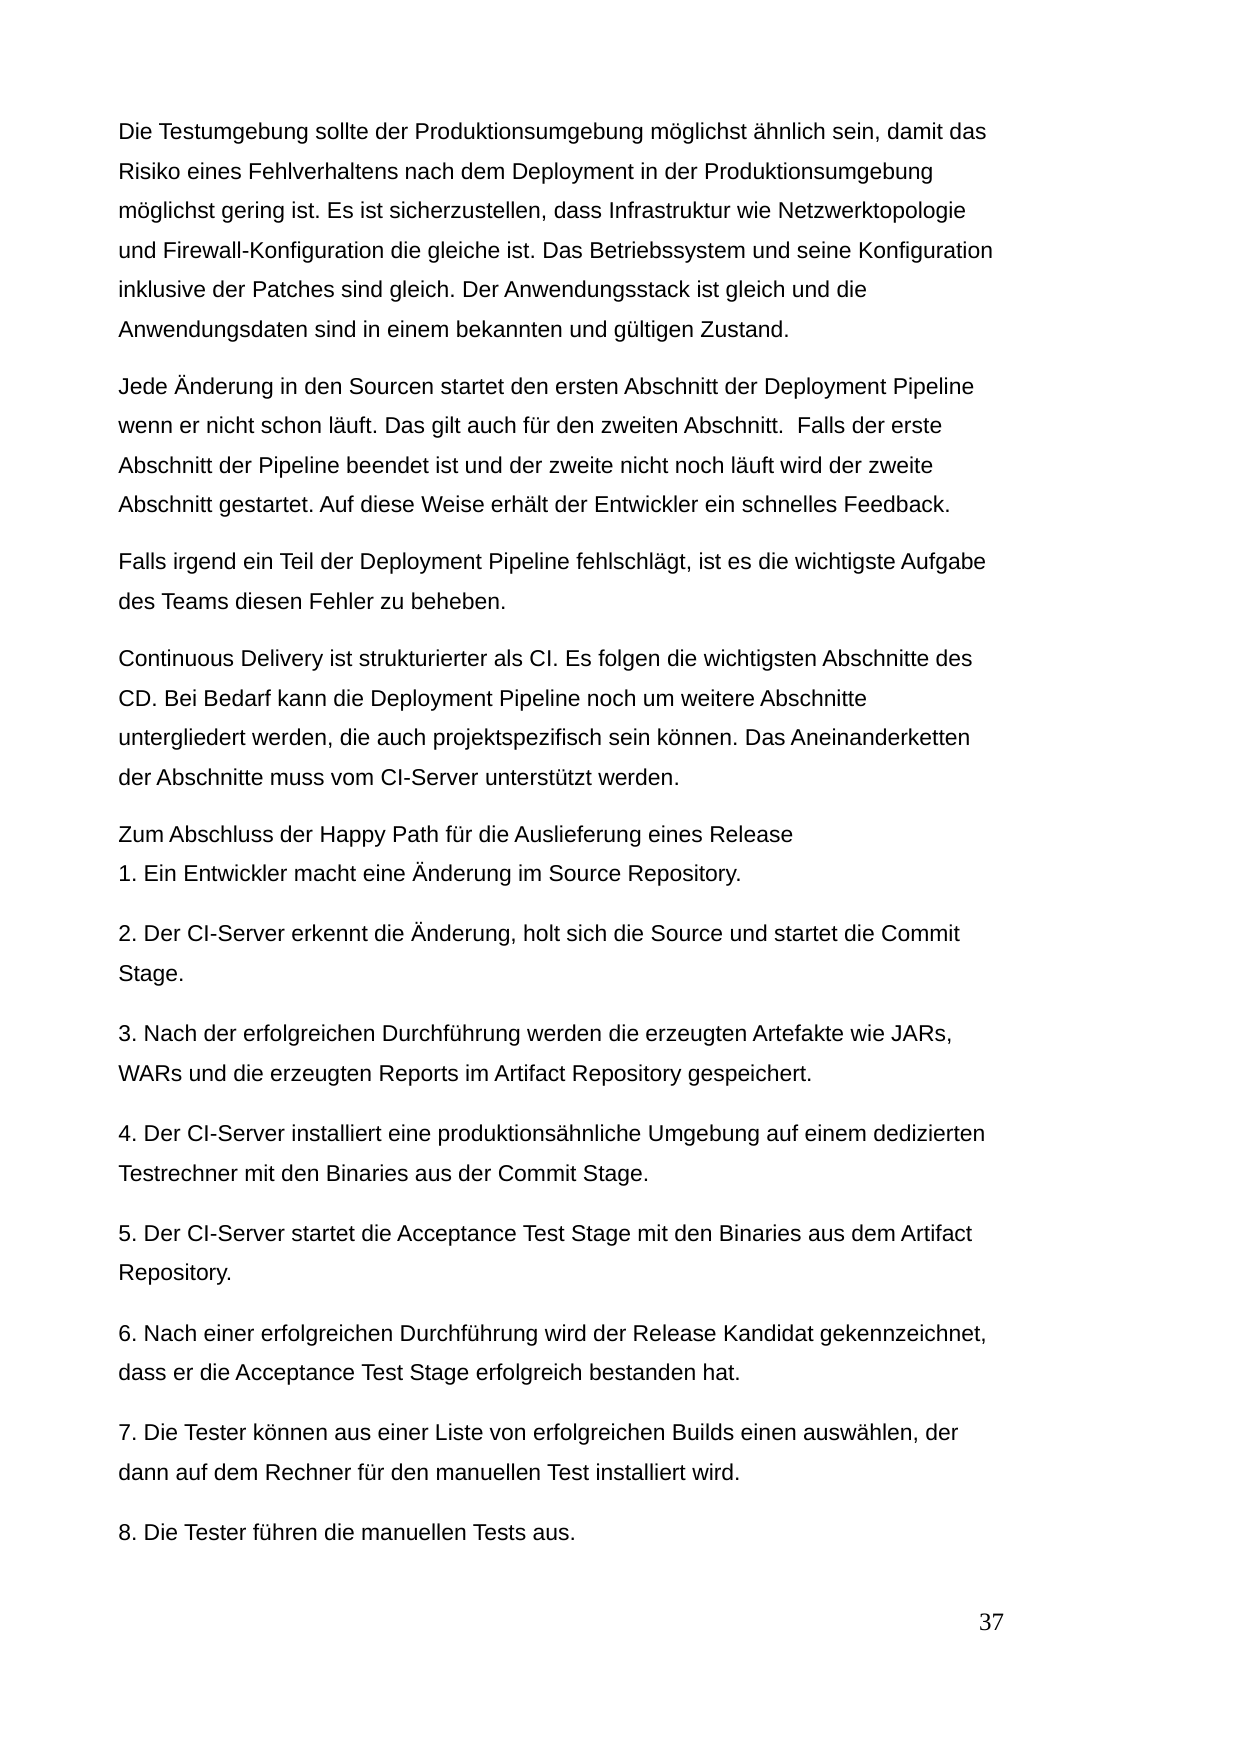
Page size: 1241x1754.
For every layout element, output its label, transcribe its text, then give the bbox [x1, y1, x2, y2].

text Die Testumgebung sollte der Produktionsumgebung möglichst ähnlich sein, damit das Risiko eines Fehlverhaltens nach dem Deployment in der Produktionsumgebung möglichst gering ist. Es ist sicherzustellen, dass Infrastruktur wie Netzwerktopologie und Firewall-Konfiguration die gleiche ist. Das Betriebssystem und seine Konfiguration inklusive der Patches sind gleich. Der Anwendungsstack ist gleich und die Anwendungsdaten sind in einem bekannten und gültigen Zustand. [118, 118, 1004, 342]
text 6. Nach einer erfolgreichen Durchführung wird der Release Kandidat gekennzeichnet, dass er die Acceptance Test Stage erfolgreich bestanden hat. [118, 1319, 1004, 1385]
text Continuous Delivery ist strukturierter als CI. Es folgen die wichtigsten Abschnitte des CD. Bei Bedarf kann die Deployment Pipeline noch um weitere Abschnitte untergliedert werden, die auch projektspezifisch sein können. Das Aneinanderketten der Abschnitte muss vom CI-Server unterstützt werden. [118, 645, 1004, 790]
text 4. Der CI-Server installiert eine produktionsähnliche Umgebung auf einem dedizierten Testrechner mit den Binaries aus der Commit Stage. [118, 1120, 1004, 1186]
text Falls irgend ein Teil der Deployment Pipeline fehlschlägt, ist es die wichtigste Aufgabe des Teams diesen Fehler zu beheben. [118, 548, 1004, 614]
text Zum Abschluss der Happy Path für die Auslieferung eines Release [118, 821, 1004, 847]
text 5. Der CI-Server startet die Acceptance Test Stage mit den Binaries aus dem Artifact Repository. [118, 1220, 1004, 1286]
text Jede Änderung in den Sourcen startet den ersten Abschnitt der Deployment Pipeline wenn er nicht schon läuft. Das gilt auch für den zweiten Abschnitt. Falls der erste Abschnitt der Pipeline beendet ist und der zweite nicht noch läuft wird der zweite Abschnitt gestartet. Auf diese Weise erhält der Entwickler ein schnelles Feedback. [118, 373, 1004, 517]
text 8. Die Tester führen die manuellen Tests aus. [118, 1519, 1004, 1546]
text 3. Nach der erfolgreichen Durchführung werden die erzeugten Artefakte wie JARs, WARs und die erzeugten Reports im Artifact Repository gespeichert. [118, 1020, 1004, 1086]
text 2. Der CI-Server erkennt die Änderung, holt sich die Source und startet die Commit Stage. [118, 920, 1004, 986]
text 7. Die Tester können aus einer Liste von erfolgreichen Builds einen auswählen, der dann auf dem Rechner für den manuellen Test installiert wird. [118, 1419, 1004, 1485]
text 1. Ein Entwickler macht eine Änderung im Source Repository. [118, 860, 1004, 886]
